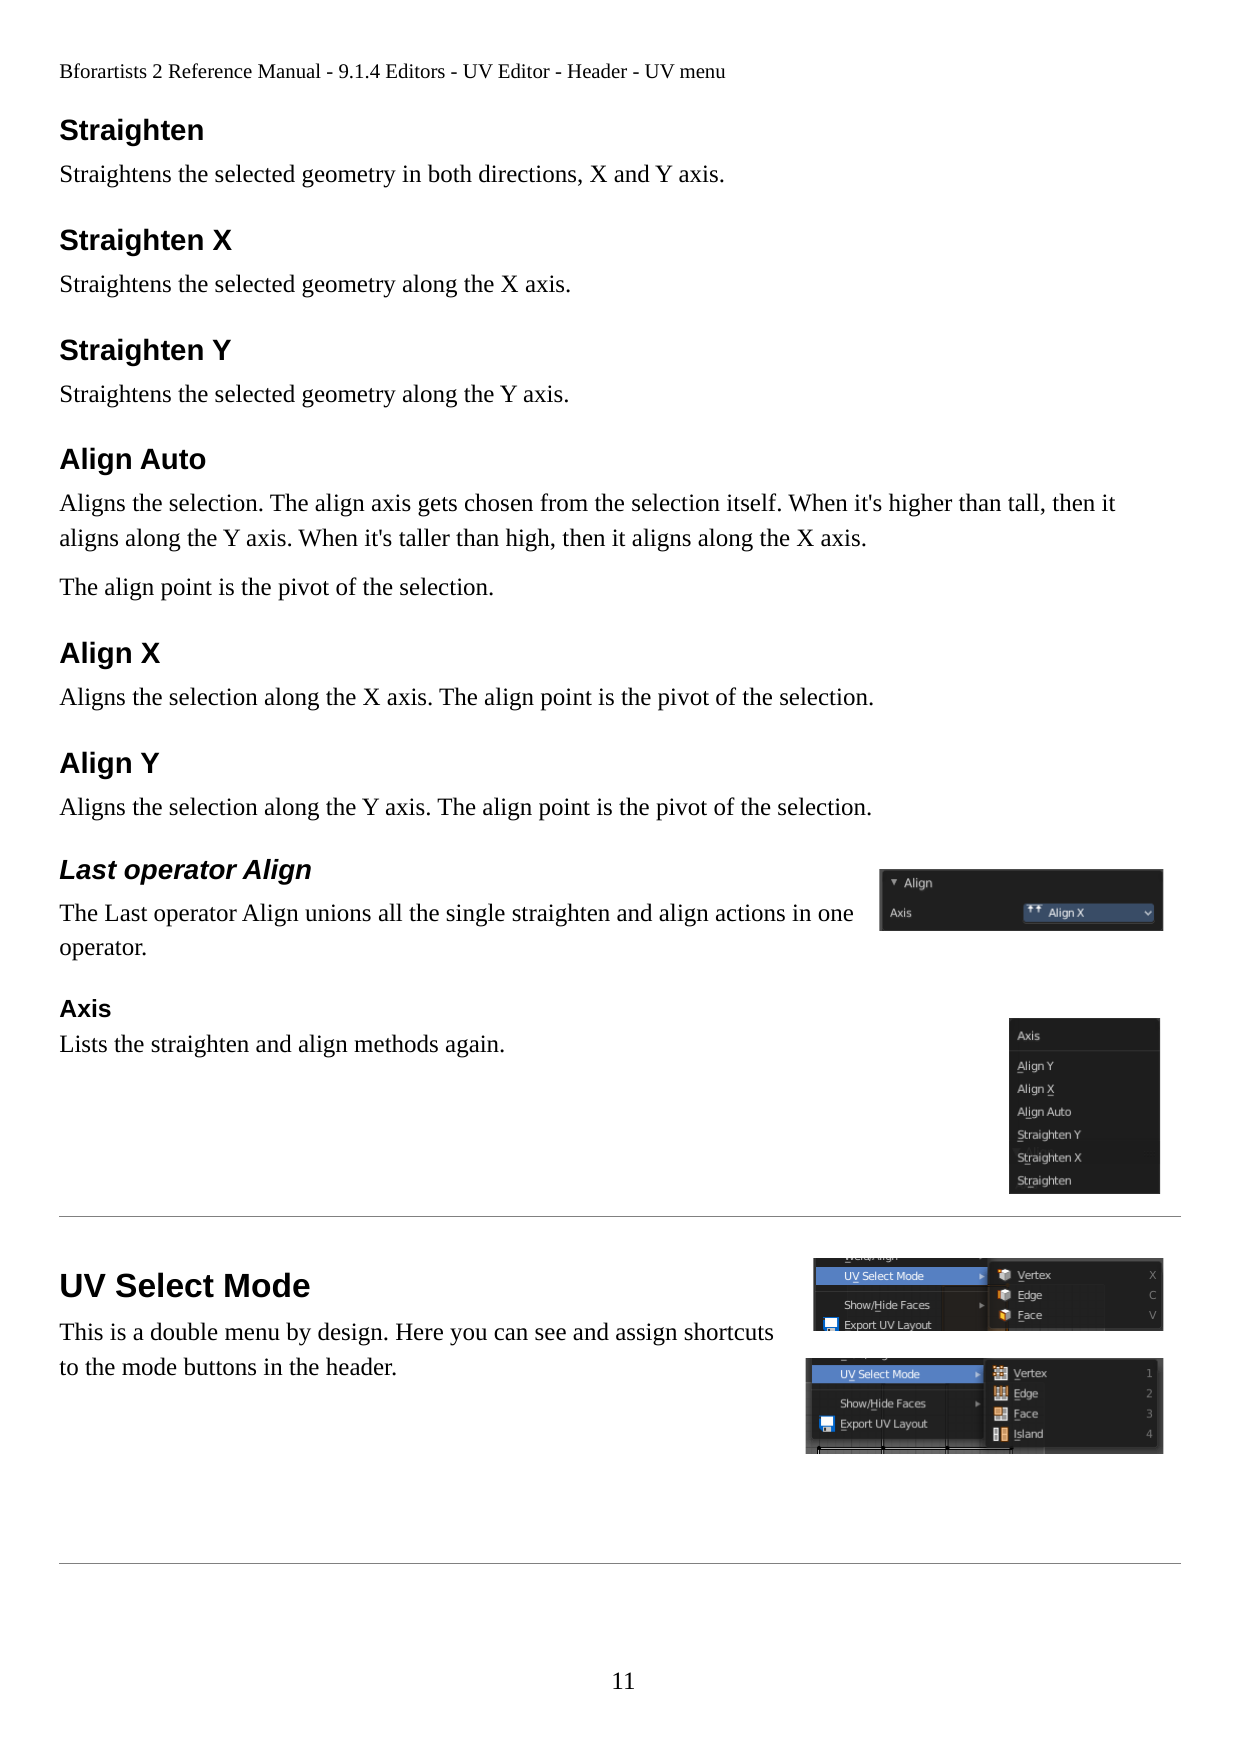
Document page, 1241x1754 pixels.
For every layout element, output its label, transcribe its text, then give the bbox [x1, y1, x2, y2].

subtitle Straighten Y [59, 332, 1181, 366]
text Straightens the selected geometry in both directions, X and Y axis. [59, 159, 1181, 188]
picture [805, 1358, 1164, 1454]
subtitle [1164, 1266, 1181, 1305]
picture [813, 1258, 1164, 1331]
text Aligns the selection along the Y axis. The align point is the pivot of the selection. [59, 792, 1181, 821]
subtitle UV Select Mode [59, 1266, 813, 1305]
text This is a double menu by design. Here you can see and assign shortcuts to the mode buttons in the header. [59, 1317, 1181, 1381]
text Aligns the selection. The align axis gets chosen from the selection itself. When it's higher than tall, then it aligns along the Y axis. When it's taller than high, then it aligns along the X axis. [59, 488, 1181, 552]
subtitle Align X [59, 636, 1181, 669]
text The align point is the pivot of the selection. [59, 572, 1181, 601]
text Straightens the selected geometry along the X axis. [59, 269, 1181, 297]
subtitle Axis [59, 994, 1181, 1022]
subtitle Last operator Align [59, 853, 1181, 885]
subtitle Align Y [59, 746, 1181, 779]
picture [879, 869, 1164, 931]
text Aligns the selection along the X axis. The align point is the pivot of the selection. [59, 682, 1181, 711]
text Lists the straighten and align methods again. [59, 1029, 1009, 1057]
subtitle Straighten X [59, 222, 1181, 256]
subtitle Straighten [59, 113, 1181, 146]
subtitle Align Auto [59, 442, 1181, 476]
picture [1009, 1018, 1161, 1194]
text The Last operator Align unions all the single straighten and align actions in one operator. [59, 898, 1181, 961]
text Straightens the selected geometry along the Y axis. [59, 379, 1181, 407]
